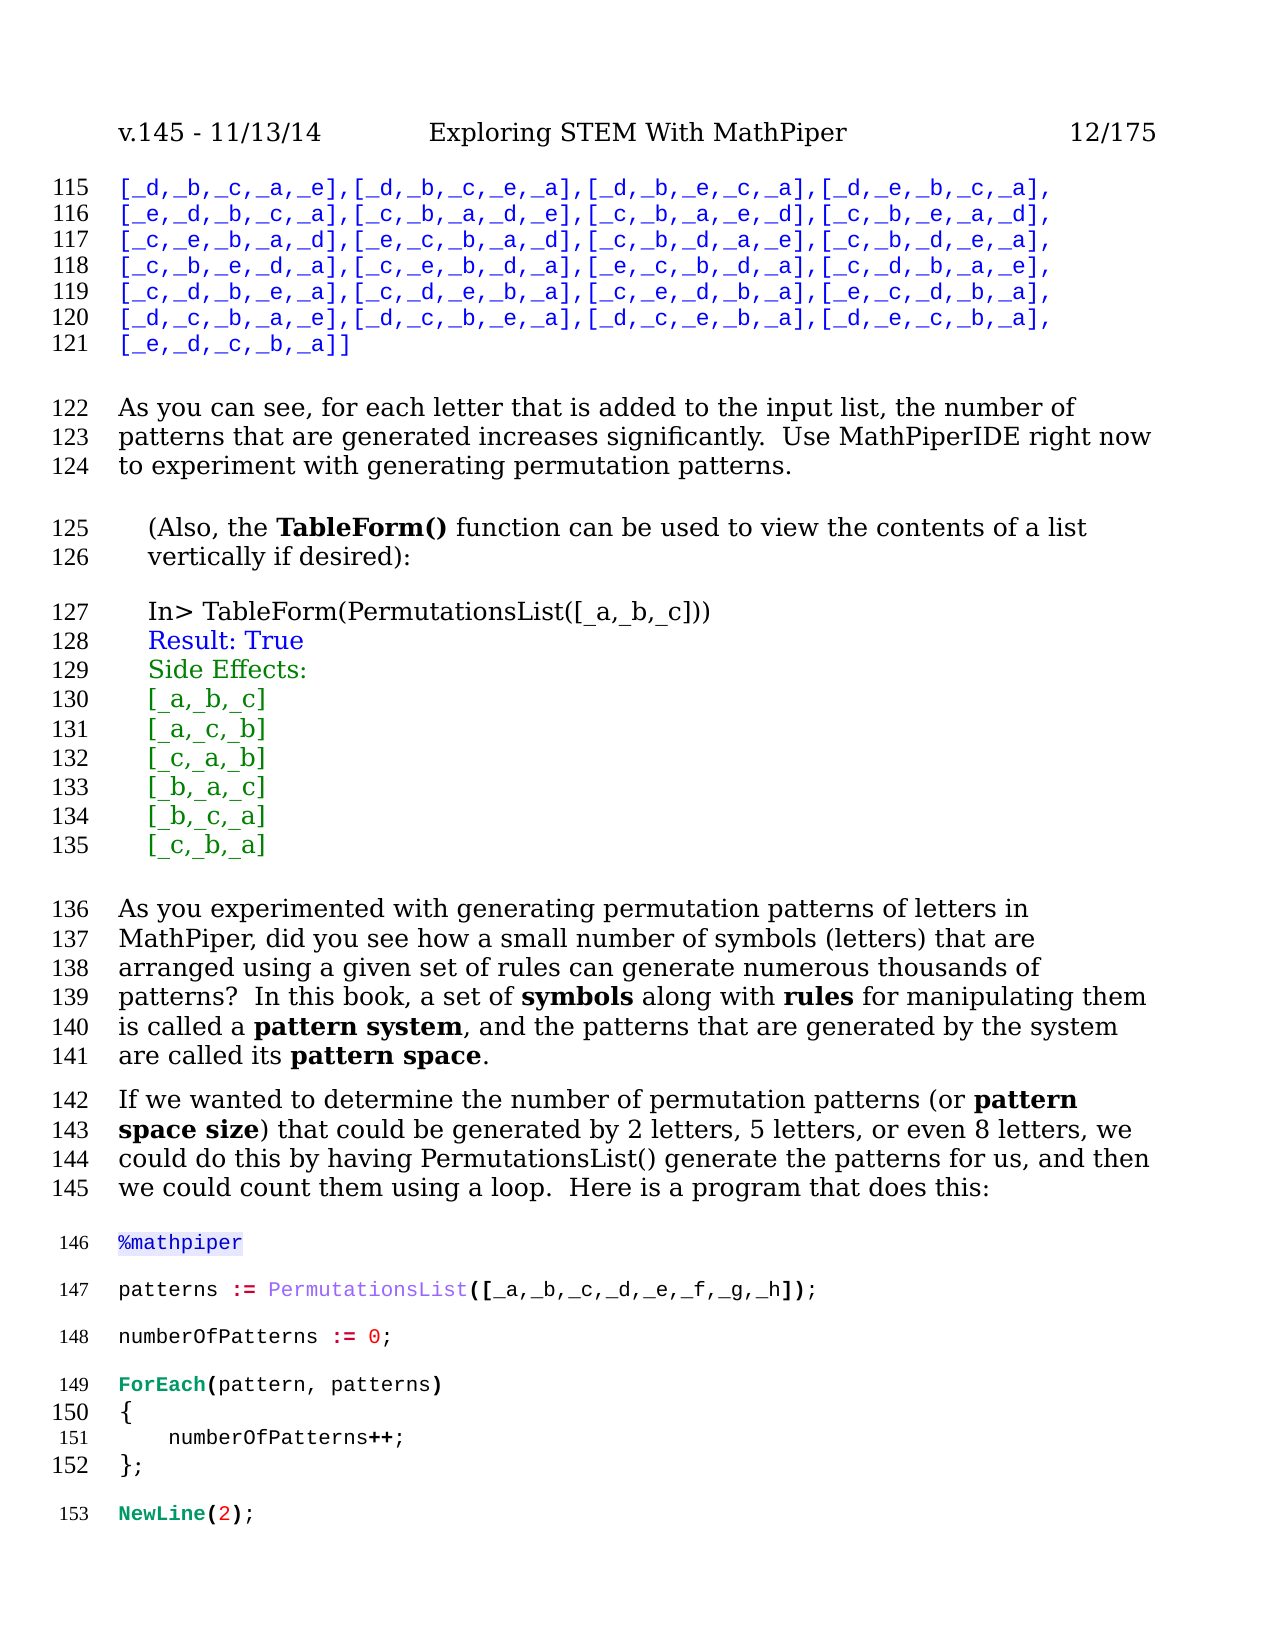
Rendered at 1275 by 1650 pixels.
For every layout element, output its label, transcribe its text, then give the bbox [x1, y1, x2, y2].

text In> TableForm(PermutationsList([_a,_b,_c])) [148, 597, 1157, 626]
text [_b,_c,_a] [148, 801, 1157, 831]
text numberOfPatterns++; [118, 1427, 1157, 1450]
text patterns := PermutationsList([_a,_b,_c,_d,_e,_f,_g,_h]); [118, 1279, 1157, 1303]
text As you can see, for each letter that is added to the input list, the number of patterns that are generated increases significantly. Use MathPiperIDE right now to experiment with generating permutation patterns. [118, 393, 1157, 481]
text [_a,_b,_c] [148, 685, 1157, 714]
text Side Effects: [148, 656, 1157, 685]
text { [118, 1397, 1157, 1427]
text [_c,_b,_a] [148, 831, 1157, 860]
text Result: True [148, 626, 1157, 656]
text If we wanted to determine the number of permutation patterns (or pattern space size) that could be generated by 2 letters, 5 letters, or even 8 letters, we could do this by having PermutationsList() generate the patterns for us, and then we could count them using a loop. Here is a program that does this: [118, 1085, 1157, 1202]
text [_d,_b,_c,_a,_e],[_d,_b,_c,_e,_a],[_d,_b,_e,_c,_a],[_d,_e,_b,_c,_a],[_e,_d,_b,_c,_a],[_c,_b,_a,_d,_e],[_c,_b,_a,_e,_d],[_c,_b,_e,_a,_d],[_c,_e,_b,_a,_d],[_e,_c,_b,_a,_d],[_c,_b,_d,_a,_e],[_c,_b,_d,_e,_a],[_c,_b,_e,_d,_a],[_c,_e,_b,_d,_a],[_e,_c,_b,_d,_a],[_c,_d,_b,_a,_e],[_c,_d,_b,_e,_a],[_c,_d,_e,_b,_a],[_c,_e,_d,_b,_a],[_e,_c,_d,_b,_a],[_d,_c,_b,_a,_e],[_d,_c,_b,_e,_a],[_d,_c,_e,_b,_a],[_d,_e,_c,_b,_a],[_e,_d,_c,_b,_a]] [118, 177, 1157, 358]
text %mathpiper [118, 1232, 1157, 1256]
text As you experimented with generating permutation patterns of letters in MathPiper, did you see how a small number of symbols (letters) that are arranged using a given set of rules can generate numerous thousands of patterns? In this book, a set of symbols along with rules for manipulating them is called a pattern system, and the patterns that are generated by the system are called its pattern space. [118, 894, 1157, 1070]
text numberOfPatterns := 0; [118, 1327, 1157, 1350]
text ForEach(pattern, patterns) [118, 1374, 1157, 1397]
text (Also, the TableForm() function can be used to view the contents of a list vertically if desired): [148, 513, 1157, 571]
text [_b,_a,_c] [148, 772, 1157, 801]
text [_c,_a,_b] [148, 743, 1157, 772]
text NewLine(2); [118, 1503, 1157, 1527]
text [_a,_c,_b] [148, 714, 1157, 743]
text }; [118, 1450, 1157, 1479]
